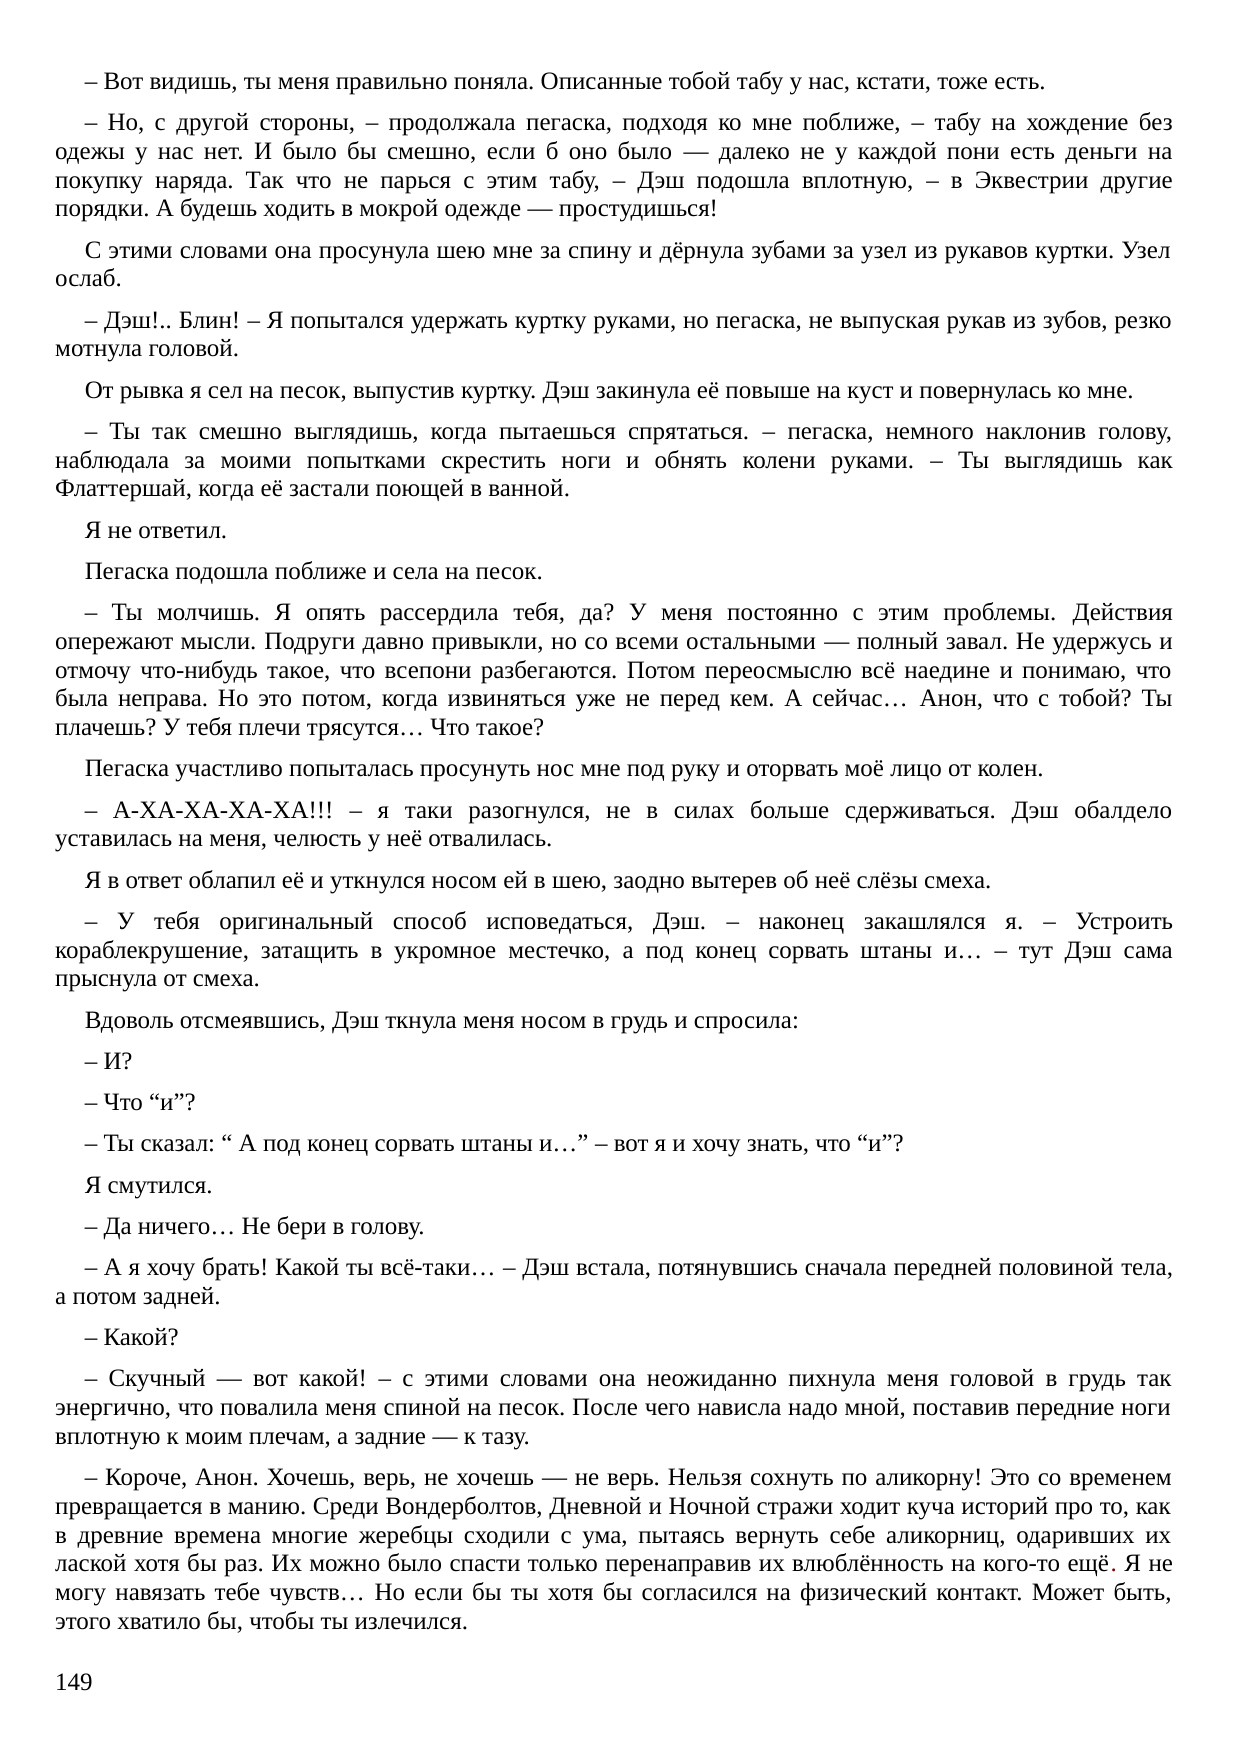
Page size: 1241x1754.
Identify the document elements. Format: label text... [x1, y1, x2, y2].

text От рывка я сел на песок, выпустив куртку. Дэш закинула её повыше на куст и повернулась ко мне. [55, 375, 1173, 403]
text Я не ответил. [55, 515, 1173, 543]
text Пегаска подошла поближе и села на песок. [55, 556, 1173, 585]
text – А я хочу брать! Какой ты всё-таки… – Дэш встала, потянувшись сначала передней половиной тела, а потом задней. [55, 1252, 1173, 1310]
text Пегаска участливо попыталась просунуть нос мне под руку и оторвать моё лицо от колен. [55, 753, 1173, 782]
text – Но, с другой стороны, – продолжала пегаска, подходя ко мне поближе, – табу на хождение без одежы у нас нет. И было бы смешно, если б оно было — далеко не у каждой пони есть деньги на покупку наряда. Так что не парься с этим табу, – Дэш подошла вплотную, – в Эквестрии другие порядки. А будешь ходить в мокрой одежде — простудишься! [55, 107, 1173, 222]
text – Что “и”? [55, 1087, 1173, 1116]
text – Короче, Анон. Хочешь, верь, не хочешь — не верь. Нельзя сохнуть по аликорну! Это со временем превращается в манию. Среди Вондерболтов, Дневной и Ночной стражи ходит куча историй про то, как в древние времена многие жеребцы сходили с ума, пытаясь вернуть себе аликорниц, одаривших их лаской хотя бы раз. Их можно было спасти только перенаправив их влюблённость на кого-то ещё. Я не могу навязать тебе чувств… Но если бы ты хотя бы согласился на физический контакт. Может быть, этого хватило бы, чтобы ты излечился. [55, 1462, 1173, 1635]
text – У тебя оригинальный способ исповедаться, Дэш. – наконец закашлялся я. – Устроить кораблекрушение, затащить в укромное местечко, а под конец сорвать штаны и… – тут Дэш сама прыснула от смеха. [55, 906, 1173, 992]
text – Ты сказал: “ А под конец сорвать штаны и…” – вот я и хочу знать, что “и”? [55, 1128, 1173, 1157]
text – Ты так смешно выглядишь, когда пытаешься спрятаться. – пегаска, немного наклонив голову, наблюдала за моими попытками скрестить ноги и обнять колени руками. – Ты выглядишь как Флаттершай, когда её застали поющей в ванной. [55, 416, 1173, 502]
text – Дэш!.. Блин! – Я попытался удержать куртку руками, но пегаска, не выпуская рукав из зубов, резко мотнула головой. [55, 305, 1173, 362]
text – Вот видишь, ты меня правильно поняла. Описанные тобой табу у нас, кстати, тоже есть. [55, 66, 1173, 95]
text – Да ничего… Не бери в голову. [55, 1211, 1173, 1240]
text – Ты молчишь. Я опять рассердила тебя, да? У меня постоянно с этим проблемы. Действия опережают мысли. Подруги давно привыкли, но со всеми остальными — полный завал. Не удержусь и отмочу что-нибудь такое, что всепони разбегаются. Потом переосмыслю всё наедине и понимаю, что была неправа. Но это потом, когда извиняться уже не перед кем. А сейчас… Анон, что с тобой? Ты плачешь? У тебя плечи трясутся… Что такое? [55, 597, 1173, 741]
text – Скучный — вот какой! – с этими словами она неожиданно пихнула меня головой в грудь так энергично, что повалила меня спиной на песок. После чего нависла надо мной, поставив передние ноги вплотную к моим плечам, а задние — к тазу. [55, 1363, 1173, 1450]
text Я в ответ облапил её и уткнулся носом ей в шею, заодно вытерев об неё слёзы смеха. [55, 865, 1173, 893]
text Вдоволь отсмеявшись, Дэш ткнула меня носом в грудь и спросила: [55, 1005, 1173, 1033]
text С этими словами она просунула шею мне за спину и дёрнула зубами за узел из рукавов куртки. Узел ослаб. [55, 235, 1173, 292]
text Я смутился. [55, 1170, 1173, 1198]
text – И? [55, 1046, 1173, 1075]
text – А-ХА-ХА-ХА-ХА!!! – я таки разогнулся, не в силах больше сдерживаться. Дэш обалдело уставилась на меня, челюсть у неё отвалилась. [55, 795, 1173, 852]
text – Какой? [55, 1322, 1173, 1351]
